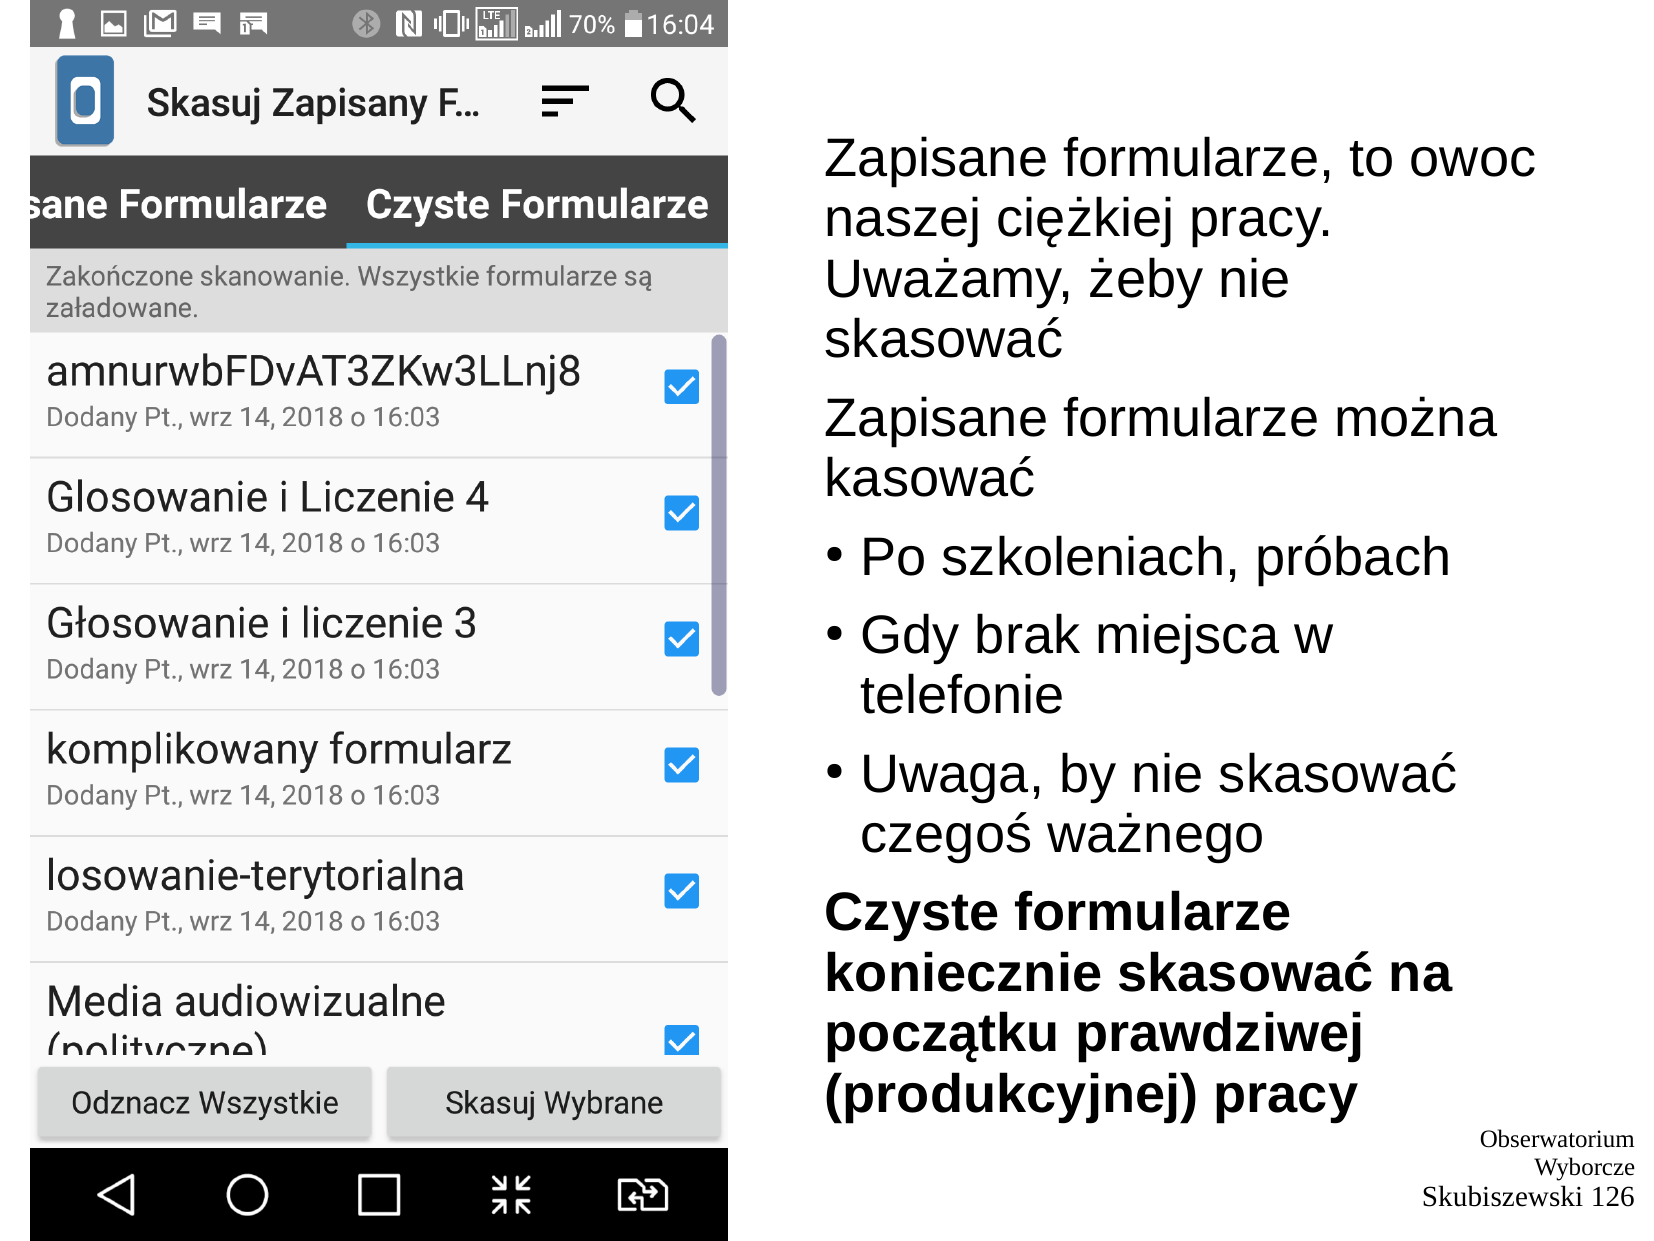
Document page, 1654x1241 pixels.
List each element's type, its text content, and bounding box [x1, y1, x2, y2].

text_box Zapisane formularze, to owoc naszej ciężkiej pracy. Uważamy, żeby nie skasować Zapisane formularze można kasować Po szkoleniach, próbach Gdy brak miejsca w telefonie Uwaga, by nie skasować czegoś ważnego Czyste formularze koniecznie skasować na początku prawdziwej (produkcyjnej) pracy [810, 120, 1561, 1132]
picture [30, 0, 728, 1241]
